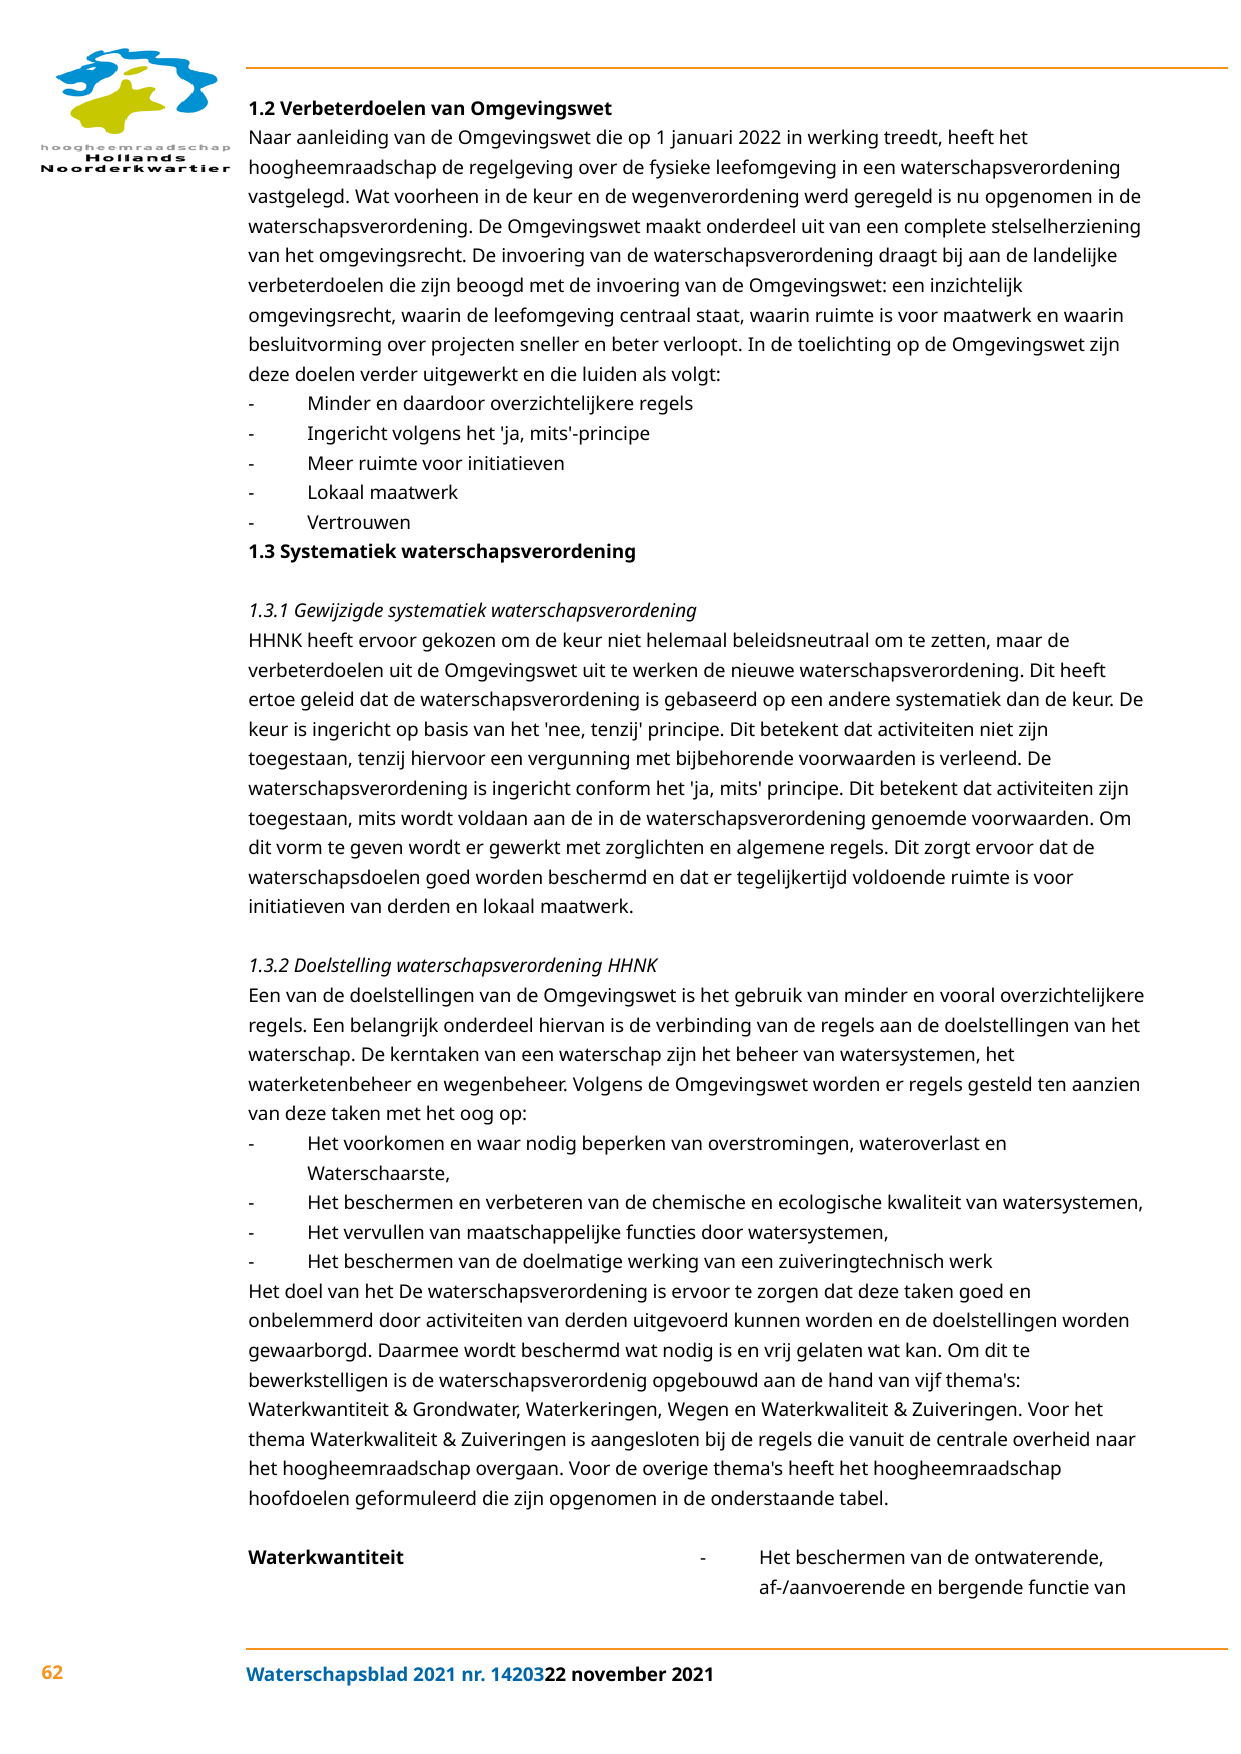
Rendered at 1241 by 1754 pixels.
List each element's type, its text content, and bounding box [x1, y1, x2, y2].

text HHNK heeft ervoor gekozen om de keur niet helemaal beleidsneutraal om te zetten, maar de verbeterdoelen uit de Omgevingswet uit te werken de nieuwe waterschapsverordening. Dit heeft ertoe geleid dat de waterschapsverordening is gebaseerd op een andere systematiek dan de keur. De keur is ingericht op basis van het 'nee, tenzij' principe. Dit betekent dat activiteiten niet zijn toegestaan, tenzij hiervoor een vergunning met bijbehorende voorwaarden is verleend. De waterschapsverordening is ingericht conform het 'ja, mits' principe. Dit betekent dat activiteiten zijn toegestaan, mits wordt voldaan aan de in de waterschapsverordening genoemde voorwaarden. Om dit vorm te geven wordt er gewerkt met zorglichten en algemene regels. Dit zorgt ervoor dat de waterschapsdoelen goed worden beschermd en dat er tegelijkertijd voldoende ruimte is voor initiatieven van derden en lokaal maatwerk. [248, 627, 1152, 919]
table_header Waterkwantiteit [248, 1545, 700, 1600]
table_header Het beschermen van de ontwaterende, af-/aanvoerende en bergende functie van [700, 1545, 1152, 1600]
list Vertrouwen [248, 509, 1152, 535]
list Ingericht volgens het 'ja, mits'-principe [248, 420, 1152, 446]
list Het beschermen van de doelmatige werking van een zuiveringtechnisch werk [248, 1248, 1152, 1274]
picture [41, 47, 231, 172]
text Het doel van het De waterschapsverordening is ervoor te zorgen dat deze taken goed en onbelemmerd door activiteiten van derden uitgevoerd kunnen worden en de doelstellingen worden gewaarborgd. Daarmee wordt beschermd wat nodig is en vrij gelaten wat kan. Om dit te bewerkstelligen is de waterschapsverordenig opgebouwd aan de hand van vijf thema's: Waterkwantiteit & Grondwater, Waterkeringen, Wegen en Waterkwaliteit & Zuiveringen. Voor het thema Waterkwaliteit & Zuiveringen is aangesloten bij de regels die vanuit de centrale overheid naar het hoogheemraadschap overgaan. Voor de overige thema's heeft het hoogheemraadschap hoofdoelen geformuleerd die zijn opgenomen in de onderstaande tabel. [248, 1278, 1152, 1511]
list Minder en daardoor overzichtelijkere regels [248, 391, 1152, 416]
text 1.2 Verbeterdoelen van Omgevingswet [248, 95, 1152, 121]
text Een van de doelstellingen van de Omgevingswet is het gebruik van minder en vooral overzichtelijkere regels. Een belangrijk onderdeel hiervan is de verbinding van de regels aan de doelstellingen van het waterschap. De kerntaken van een waterschap zijn het beheer van watersystemen, het waterketenbeheer en wegenbeheer. Volgens de Omgevingswet worden er regels gesteld ten aanzien van deze taken met het oog op: [248, 982, 1152, 1126]
text 1.3.2 Doelstelling waterschapsverordening HHNK [248, 953, 1152, 978]
text 1.3.1 Gewijzigde systematiek waterschapsverordening [248, 598, 1152, 623]
list Het vervullen van maatschappelijke functies door watersystemen, [248, 1219, 1152, 1245]
list Het voorkomen en waar nodig beperken van overstromingen, wateroverlast en Waterschaarste, [248, 1130, 1152, 1186]
list Het beschermen en verbeteren van de chemische en ecologische kwaliteit van watersystemen, [248, 1189, 1152, 1215]
text Naar aanleiding van de Omgevingswet die op 1 januari 2022 in werking treedt, heeft het hoogheemraadschap de regelgeving over de fysieke leefomgeving in een waterschapsverordening vastgelegd. Wat voorheen in de keur en de wegenverordening werd geregeld is nu opgenomen in de waterschapsverordening. De Omgevingswet maakt onderdeel uit van een complete stelselherziening van het omgevingsrecht. De invoering van de waterschapsverordening draagt bij aan de landelijke verbeterdoelen die zijn beoogd met de invoering van de Omgevingswet: een inzichtelijk omgevingsrecht, waarin de leefomgeving centraal staat, waarin ruimte is voor maatwerk en waarin besluitvorming over projecten sneller en beter verloopt. In de toelichting op de Omgevingswet zijn deze doelen verder uitgewerkt en die luiden als volgt: [248, 124, 1152, 387]
list Lokaal maatwerk [248, 479, 1152, 505]
list Meer ruimte voor initiatieven [248, 450, 1152, 476]
text 1.3 Systematiek waterschapsverordening [248, 538, 1152, 564]
